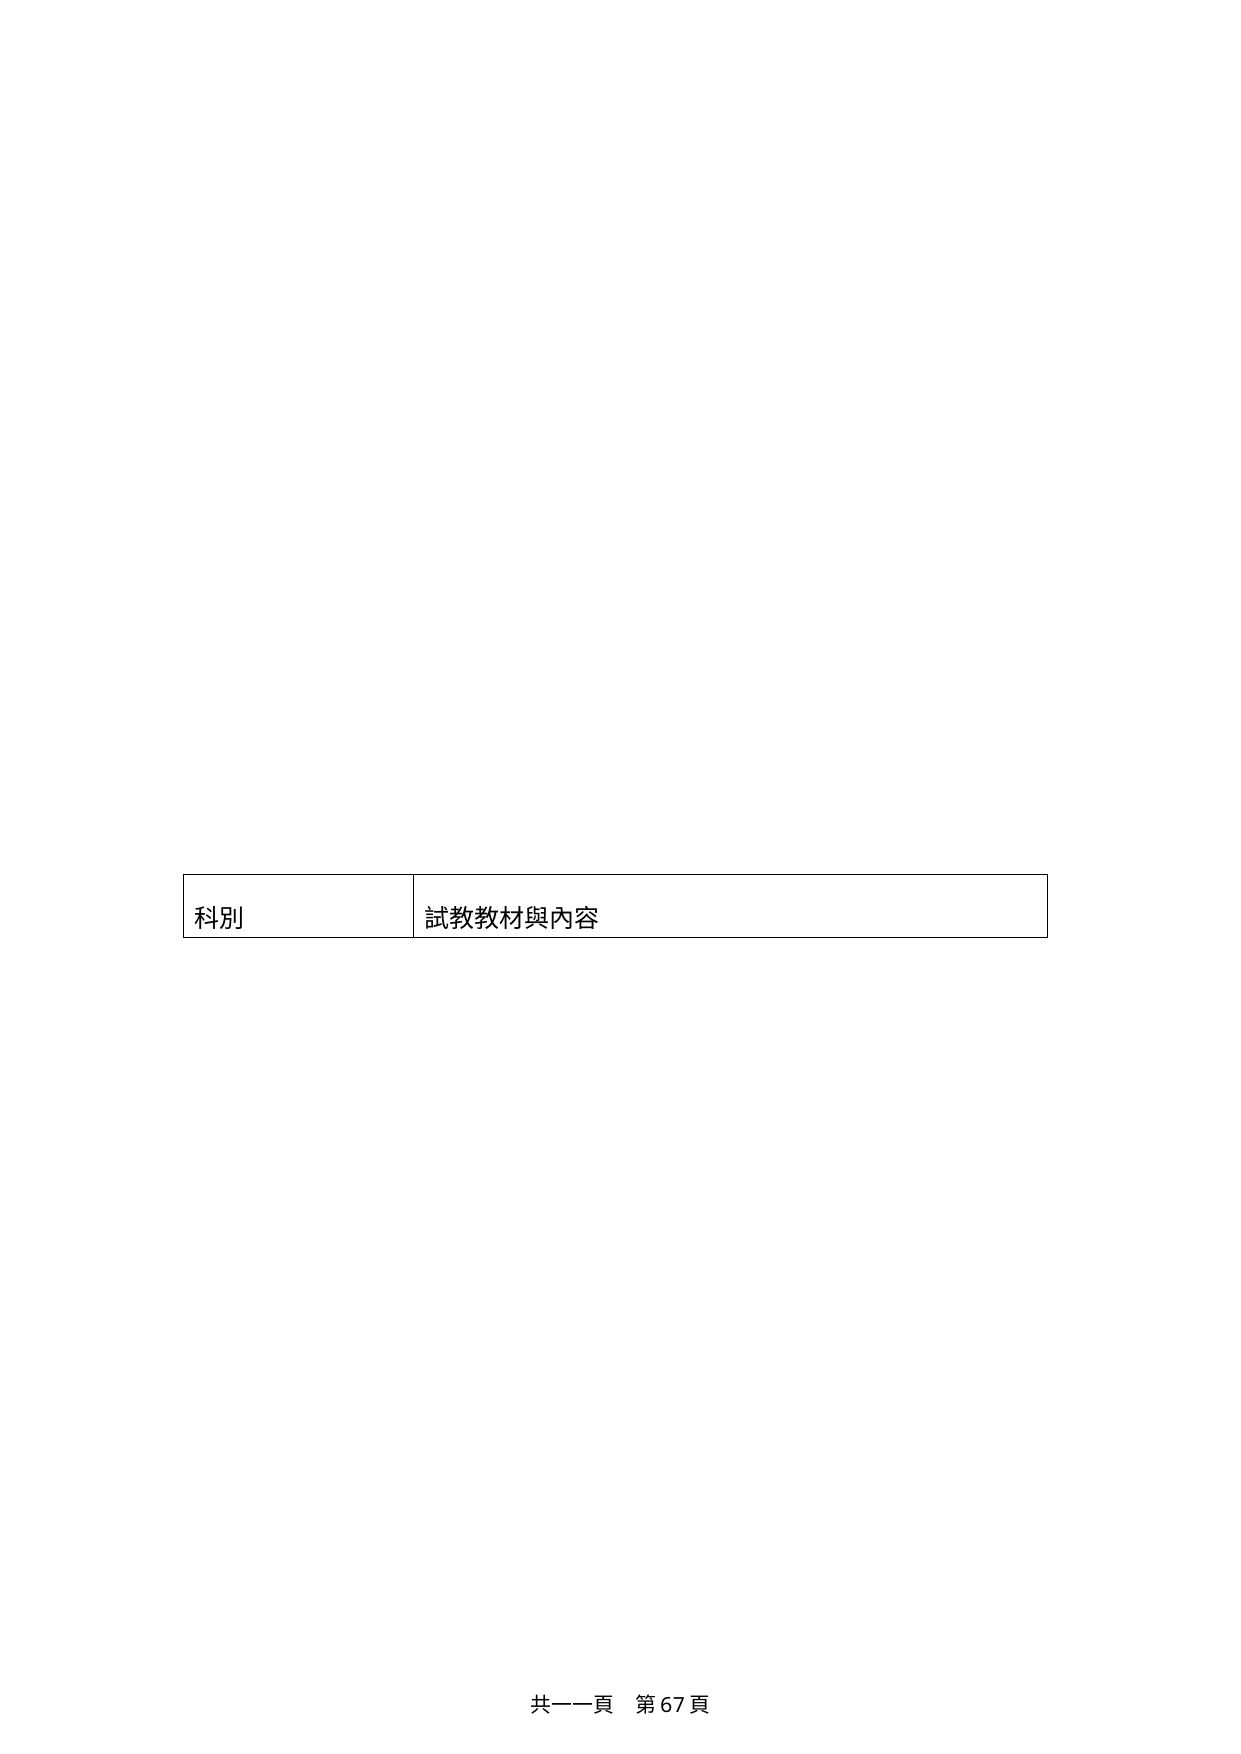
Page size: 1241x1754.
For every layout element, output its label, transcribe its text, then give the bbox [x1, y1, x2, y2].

table_header 試教教材與內容 [414, 875, 1047, 937]
table_header 科別 [184, 875, 413, 937]
